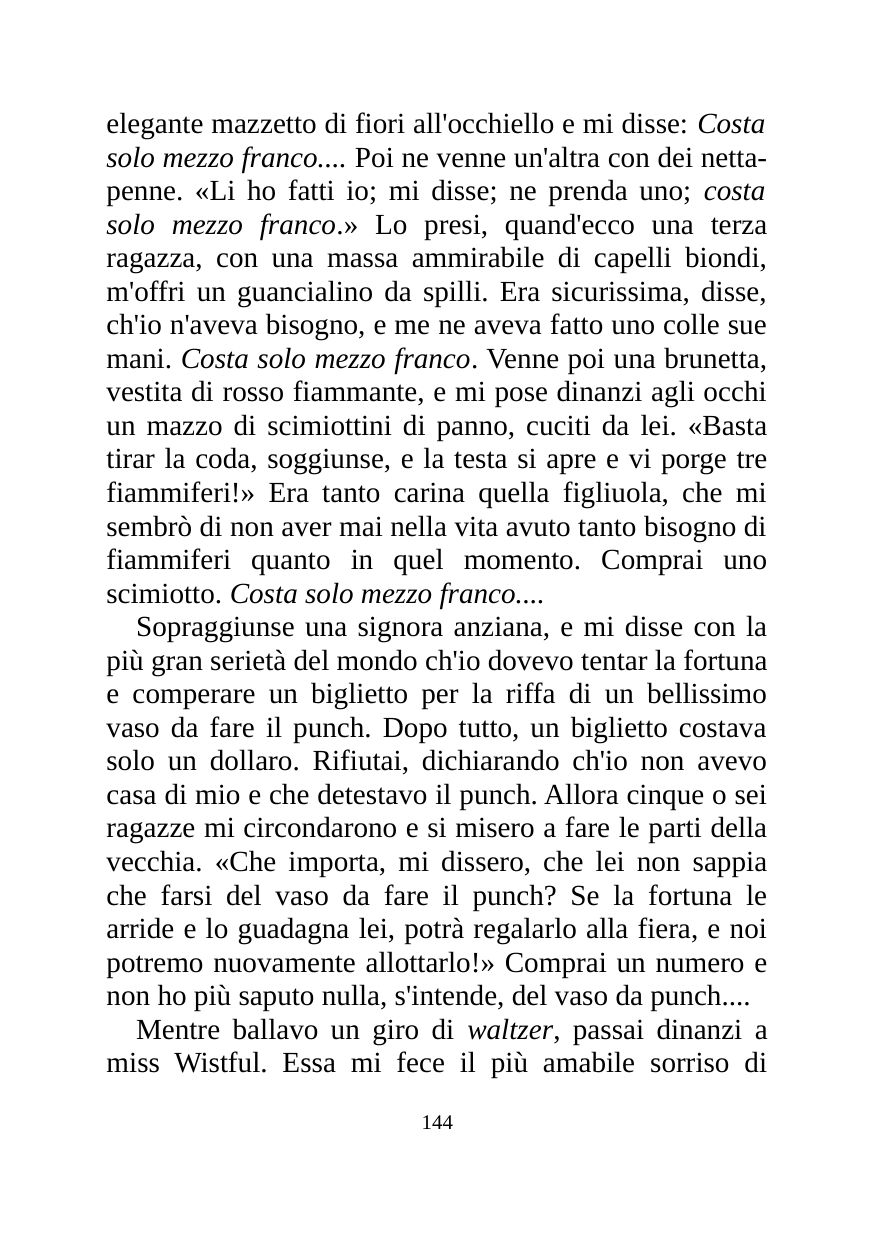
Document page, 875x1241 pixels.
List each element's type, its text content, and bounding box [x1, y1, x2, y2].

text elegante mazzetto di fiori all'occhiello e mi disse: Costa solo mezzo franco.... Poi ne venne un'altra con dei netta-penne. «Li ho fatti io; mi disse; ne prenda uno; costa solo mezzo franco.» Lo presi, quand'ecco una terza ragazza, con una massa ammirabile di capelli biondi, m'offri un guancialino da spilli. Era sicurissima, disse, ch'io n'aveva bisogno, e me ne aveva fatto uno colle sue mani. Costa solo mezzo franco. Venne poi una brunetta, vestita di rosso fiammante, e mi pose dinanzi agli occhi un mazzo di scimiottini di panno, cuciti da lei. «Basta tirar la coda, soggiunse, e la testa si apre e vi porge tre fiammiferi!» Era tanto carina quella figliuola, che mi sembrò di non aver mai nella vita avuto tanto bisogno di fiammiferi quanto in quel momento. Comprai uno scimiotto. Costa solo mezzo franco.... [106, 106, 768, 609]
text Mentre ballavo un giro di waltzer, passai dinanzi a miss Wistful. Essa mi fece il più amabile sorriso di [106, 1012, 768, 1079]
text Sopraggiunse una signora anziana, e mi disse con la più gran serietà del mondo ch'io dovevo tentar la fortuna e comperare un biglietto per la riffa di un bellissimo vaso da fare il punch. Dopo tutto, un biglietto costava solo un dollaro. Rifiutai, dichiarando ch'io non avevo casa di mio e che detestavo il punch. Allora cinque o sei ragazze mi circondarono e si misero a fare le parti della vecchia. «Che importa, mi dissero, che lei non sappia che farsi del vaso da fare il punch? Se la fortuna le arride e lo guadagna lei, potrà regalarlo alla fiera, e noi potremo nuovamente allottarlo!» Comprai un numero e non ho più saputo nulla, s'intende, del vaso da punch.... [106, 609, 768, 1012]
